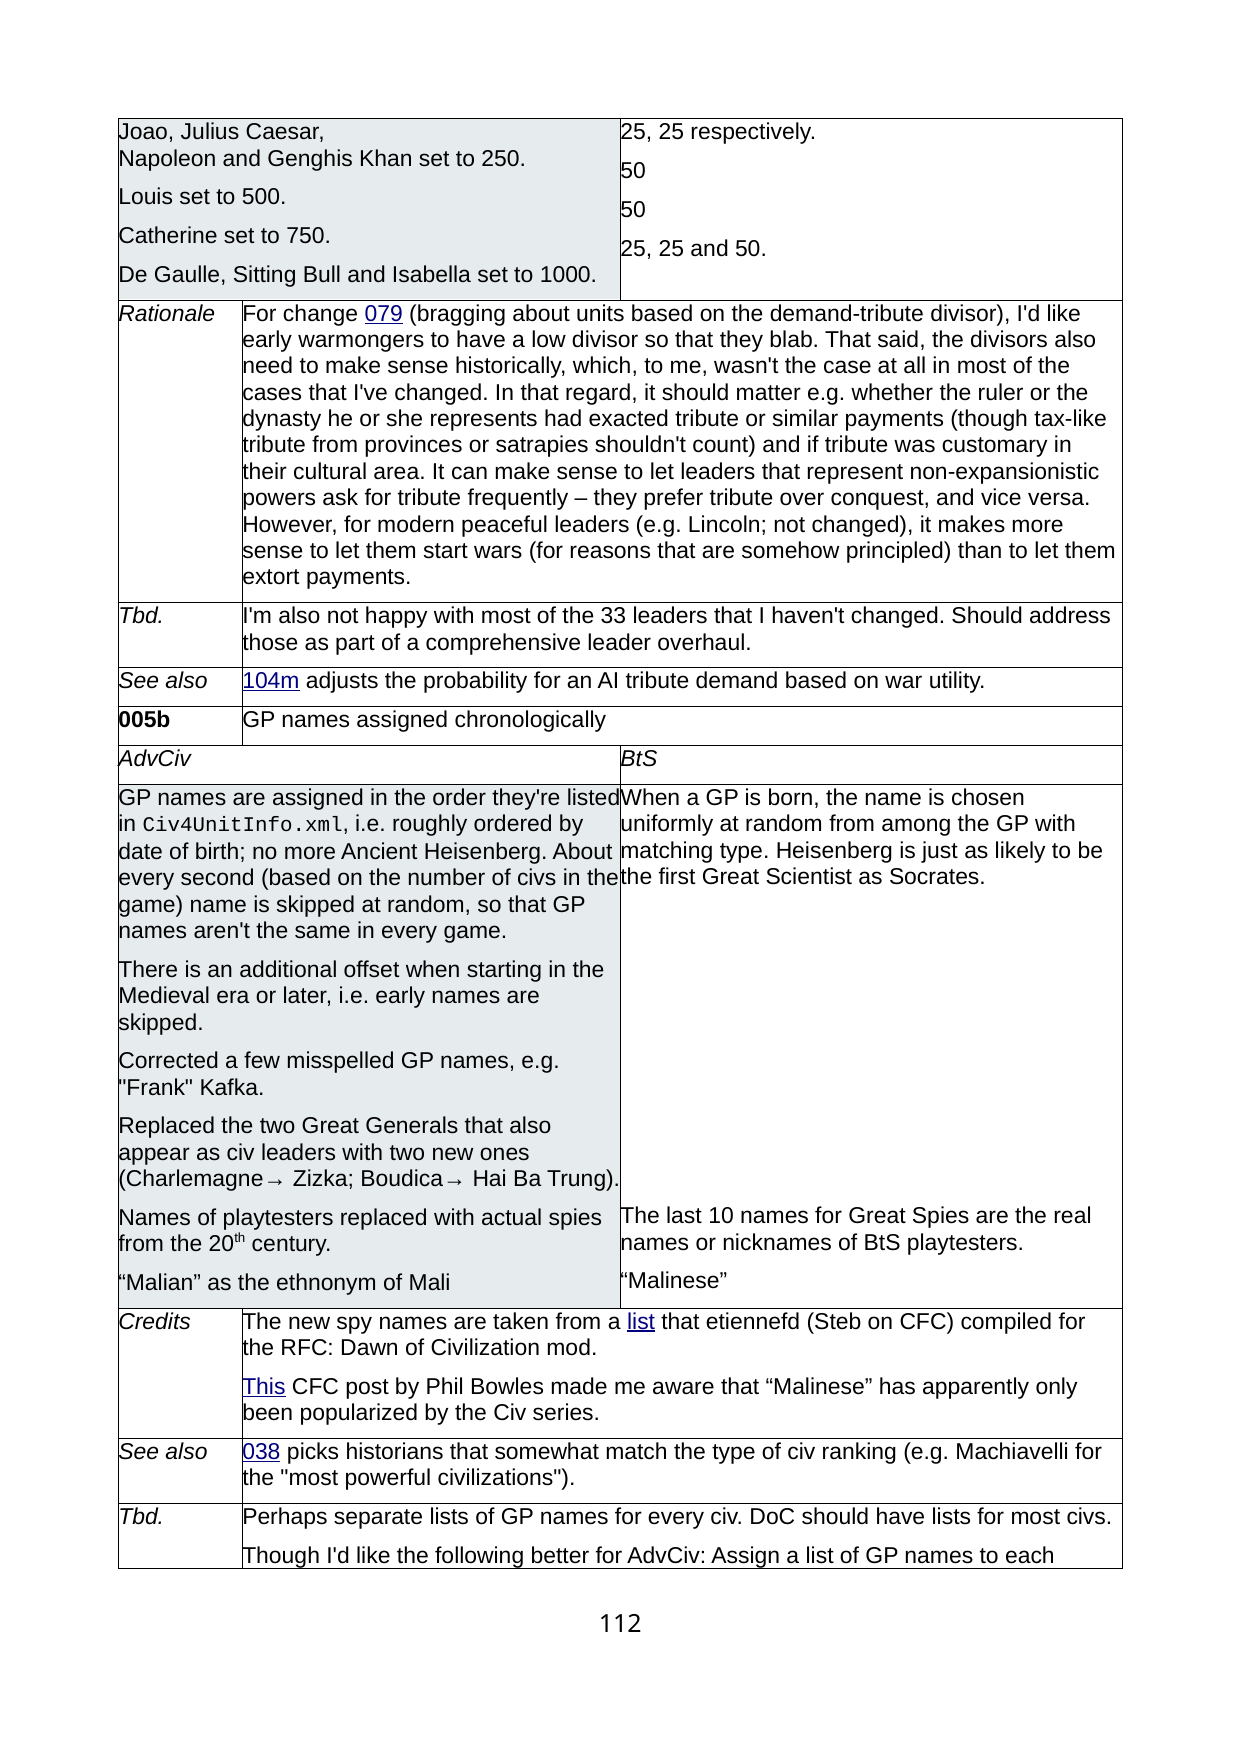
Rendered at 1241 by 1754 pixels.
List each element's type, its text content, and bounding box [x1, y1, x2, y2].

table_cell Tbd. [119, 1504, 242, 1568]
table_cell 25, 25 respectively. 50 50 25, 25 and 50. [621, 119, 1122, 299]
table_cell I'm also not happy with most of the 33 leaders that I haven't changed. Should address those as part of a comprehensive leader overhaul. [243, 603, 1122, 667]
table_cell 005b [119, 707, 242, 745]
table_cell For change 079 (bragging about units based on the demand-tribute divisor), I'd like early warmongers to have a low divisor so that they blab. That said, the divisors also need to make sense historically, which, to me, wasn't the case at all in most of the cases that I've changed. In that regard, it should matter e.g. whether the ruler or the dynasty he or she represents had exacted tribute or similar payments (though tax-like tribute from provinces or satrapies shouldn't count) and if tribute was customary in their cultural area. It can make sense to let leaders that represent non-expansionistic powers ask for tribute frequently – they prefer tribute over conquest, and vice versa. However, for modern peaceful leaders (e.g. Lincoln; not changed), it makes more sense to let them start wars (for reasons that are somehow principled) than to let them extort payments. [243, 301, 1122, 602]
table_cell Credits [119, 1309, 242, 1438]
table_cell 038 picks historians that somewhat match the type of civ ranking (e.g. Machiavelli for the "most powerful civilizations"). [243, 1439, 1122, 1503]
table_cell GP names assigned chronologically [243, 707, 1122, 745]
table_cell See also [119, 668, 242, 706]
table_cell When a GP is born, the name is chosen uniformly at random from among the GP with matching type. Heisenberg is just as likely to be the first Great Scientist as Socrates. The last 10 names for Great Spies are the real names or nicknames of BtS playtesters. “Malinese” [621, 785, 1122, 1308]
table_cell The new spy names are taken from a list that etiennefd (Steb on CFC) compiled for the RFC: Dawn of Civilization mod. This CFC post by Phil Bowles made me aware that “Malinese” has apparently only been popularized by the Civ series. [243, 1309, 1122, 1438]
table_cell Rationale [119, 301, 242, 602]
table_cell Perhaps separate lists of GP names for every civ. DoC should have lists for most civs. Though I'd like the following better for AdvCiv: Assign a list of GP names to each [243, 1504, 1122, 1568]
table_cell GP names are assigned in the order they're listed in Civ4UnitInfo.xml, i.e. roughly ordered by date of birth; no more Ancient Heisenberg. About every second (based on the number of civs in the game) name is skipped at random, so that GP names aren't the same in every game. There is an additional offset when starting in the Medieval era or later, i.e. early names are skipped. Corrected a few misspelled GP names, e.g. "Frank" Kafka. Replaced the two Great Generals that also appear as civ leaders with two new ones (Charlemagne→ Zizka; Boudica→ Hai Ba Trung). Names of playtesters replaced with actual spies from the 20th century. “Malian” as the ethnonym of Mali [119, 785, 620, 1308]
table_cell BtS [621, 746, 1122, 784]
table_cell Joao, Julius Caesar, Napoleon and Genghis Khan set to 250. Louis set to 500. Catherine set to 750. De Gaulle, Sitting Bull and Isabella set to 1000. [119, 119, 620, 299]
table_cell See also [119, 1439, 242, 1503]
table_cell Tbd. [119, 603, 242, 667]
table_cell AdvCiv [119, 746, 620, 784]
table_cell 104m adjusts the probability for an AI tribute demand based on war utility. [243, 668, 1122, 706]
